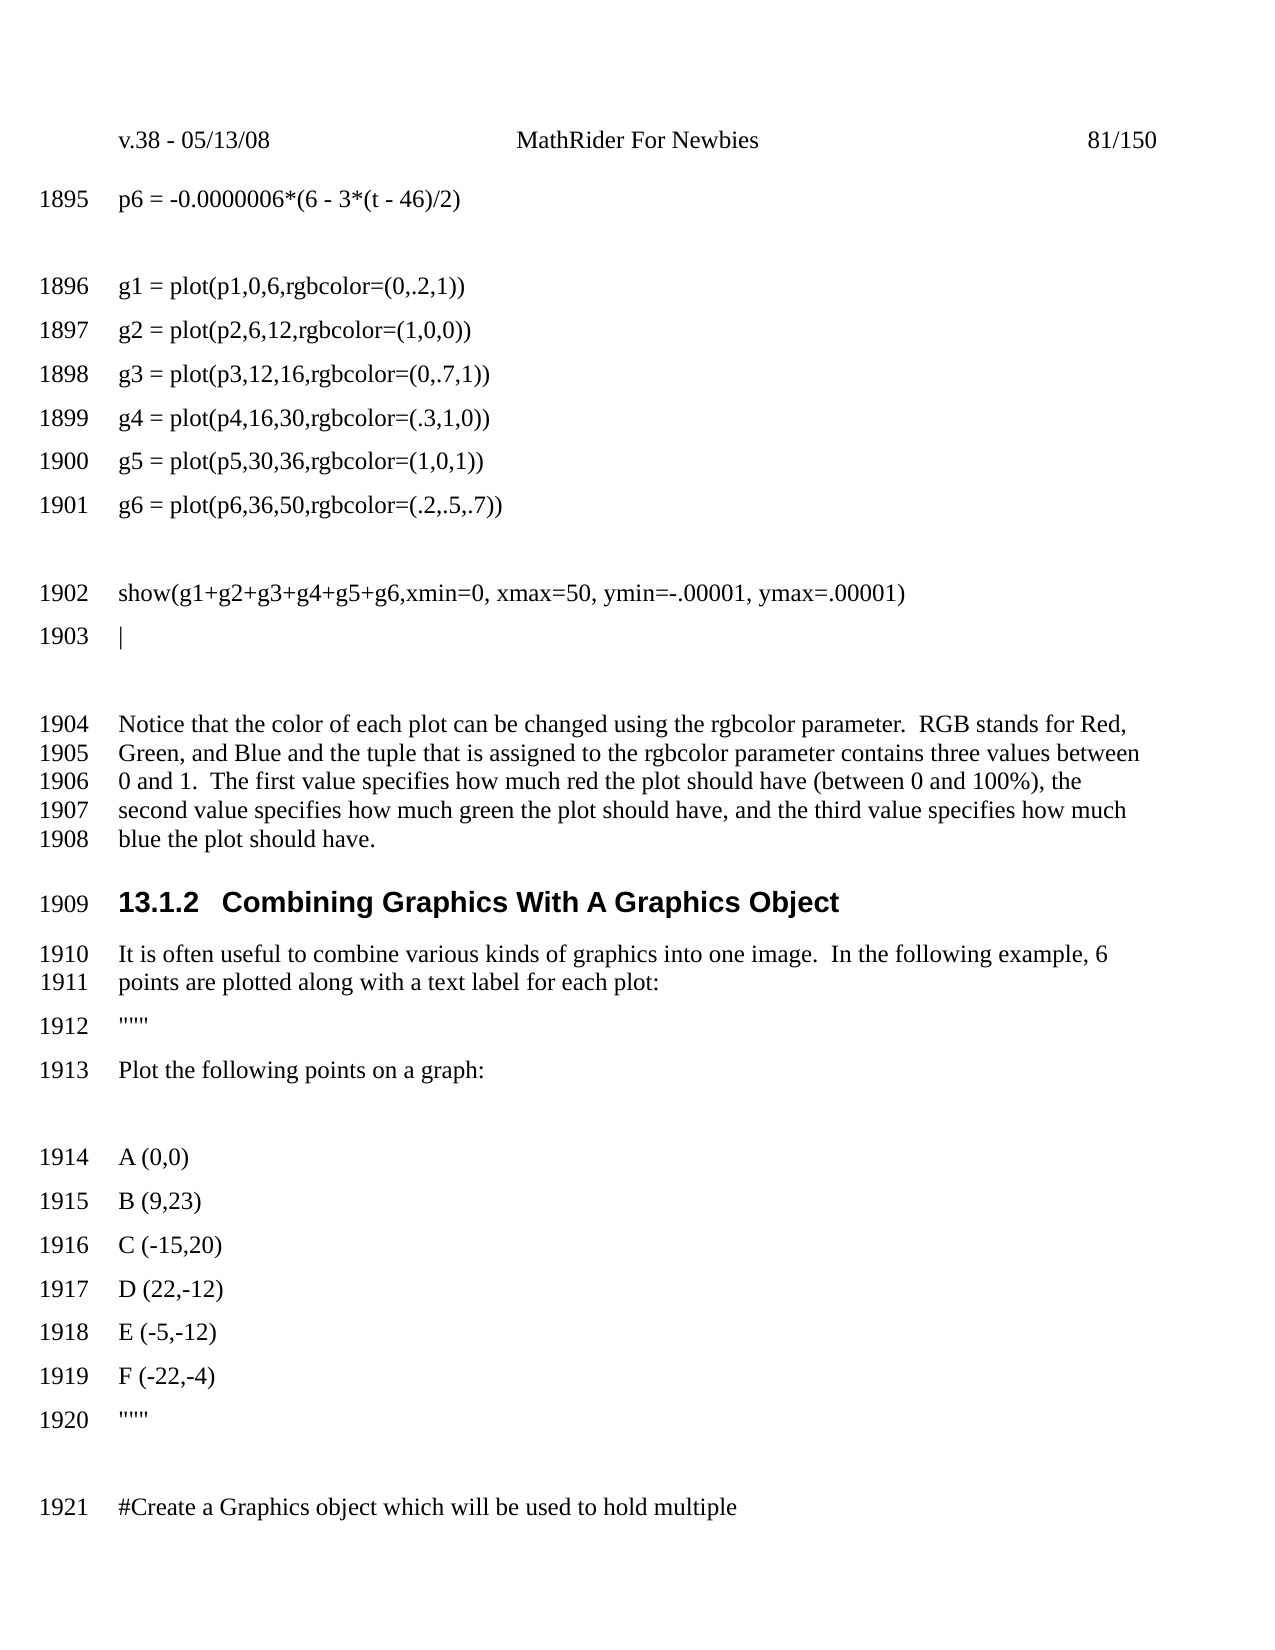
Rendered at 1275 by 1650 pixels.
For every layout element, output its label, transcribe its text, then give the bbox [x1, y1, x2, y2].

text It is often useful to combine various kinds of graphics into one image. In the following example, 6 points are plotted along with a text label for each plot: [118, 939, 1157, 996]
text g3 = plot(p3,12,16,rgbcolor=(0,.7,1)) [118, 359, 1157, 388]
text | [118, 621, 1157, 650]
text Notice that the color of each plot can be changed using the rgbcolor parameter. RGB stands for Red, Green, and Blue and the tuple that is assigned to the rgbcolor parameter contains three values between 0 and 1. The first value specifies how much red the plot should have (between 0 and 100%), the second value specifies how much green the plot should have, and the third value specifies how much blue the plot should have. [118, 709, 1157, 853]
text D (22,-12) [118, 1274, 1157, 1302]
text """ [118, 1405, 1157, 1434]
subtitle Combining Graphics With A Graphics Object [118, 885, 1157, 919]
text A (0,0) [118, 1142, 1157, 1171]
text show(g1+g2+g3+g4+g5+g6,xmin=0, xmax=50, ymin=-.00001, ymax=.00001) [118, 578, 1157, 606]
text B (9,23) [118, 1186, 1157, 1215]
text g6 = plot(p6,36,50,rgbcolor=(.2,.5,.7)) [118, 490, 1157, 519]
text g4 = plot(p4,16,30,rgbcolor=(.3,1,0)) [118, 403, 1157, 431]
text F (-22,-4) [118, 1361, 1157, 1390]
text p6 = -0.0000006*(6 - 3*(t - 46)/2) [118, 184, 1157, 213]
text #Create a Graphics object which will be used to hold multiple [118, 1492, 1157, 1521]
text Plot the following points on a graph: [118, 1055, 1157, 1084]
text g1 = plot(p1,0,6,rgbcolor=(0,.2,1)) [118, 271, 1157, 300]
text E (-5,-12) [118, 1317, 1157, 1346]
text C (-15,20) [118, 1230, 1157, 1259]
text g2 = plot(p2,6,12,rgbcolor=(1,0,0)) [118, 315, 1157, 344]
text g5 = plot(p5,30,36,rgbcolor=(1,0,1)) [118, 446, 1157, 475]
text """ [118, 1011, 1157, 1040]
